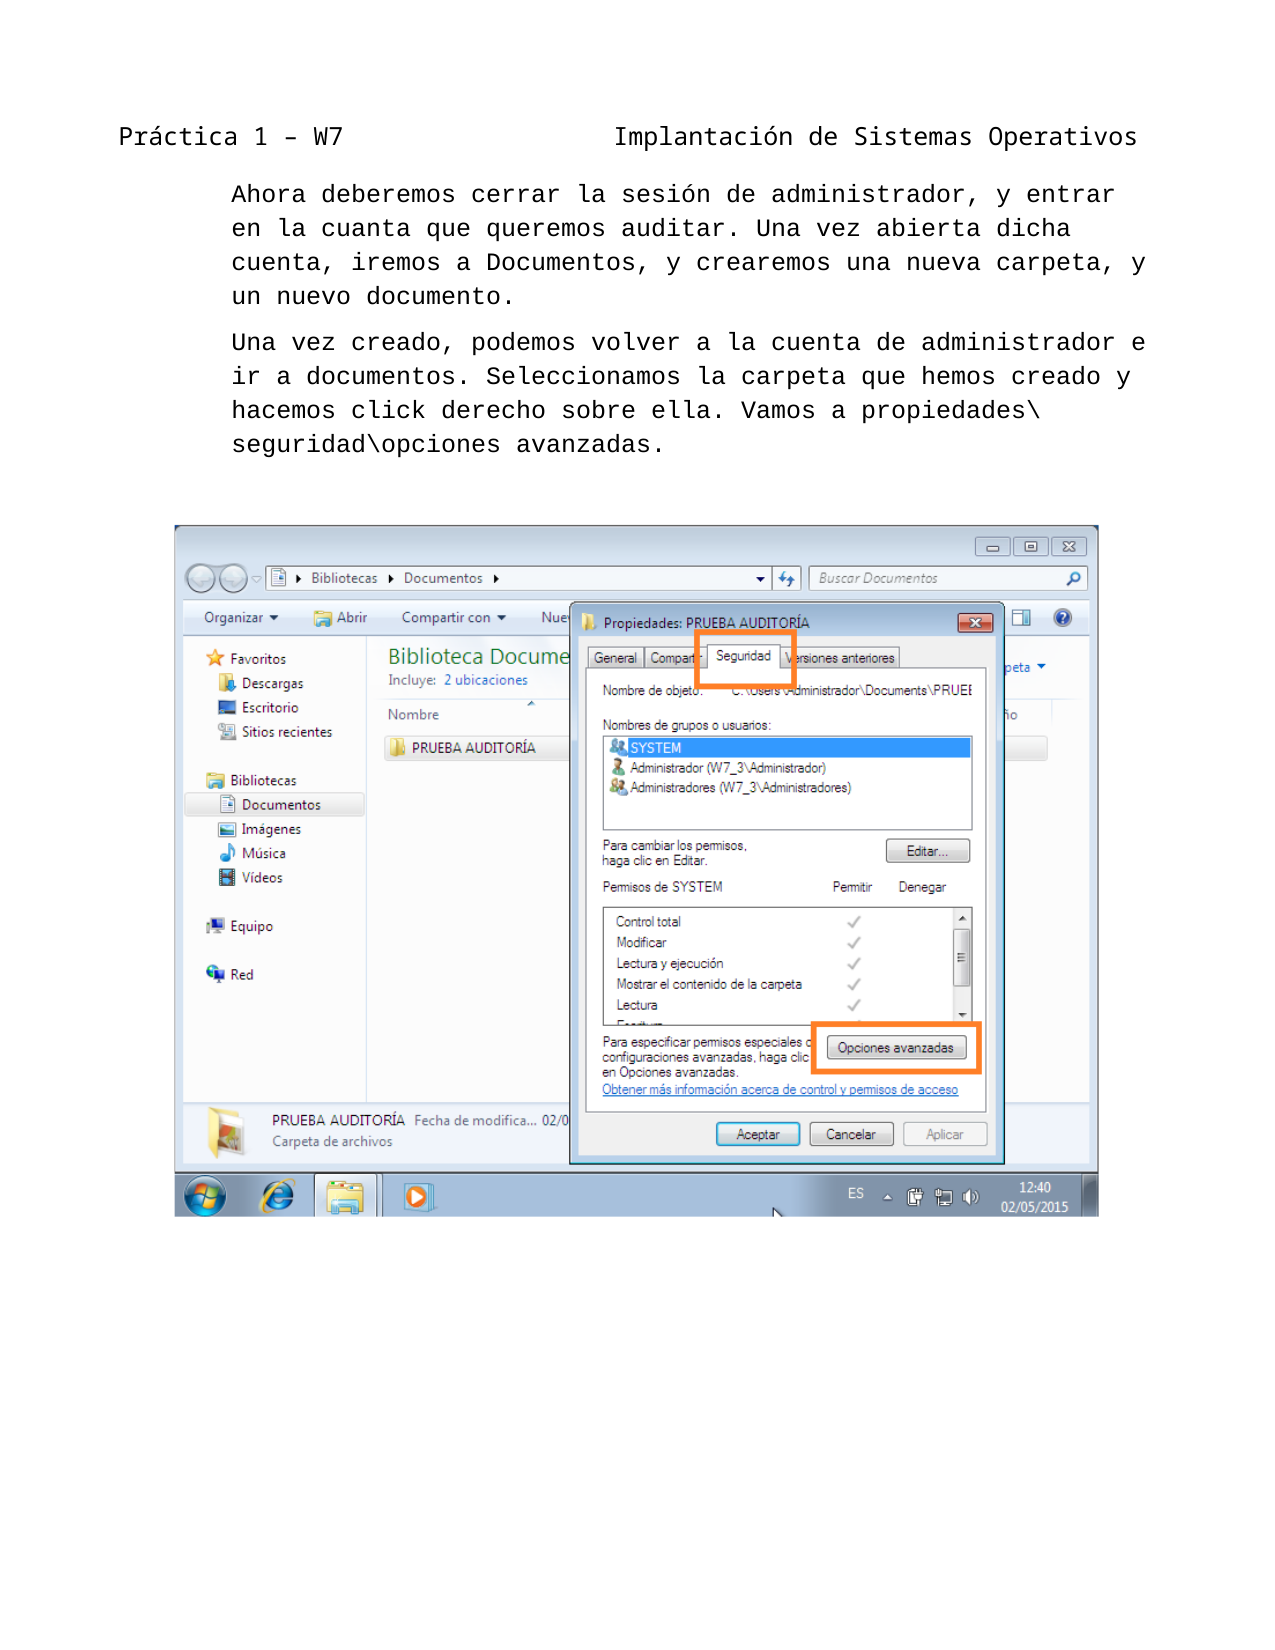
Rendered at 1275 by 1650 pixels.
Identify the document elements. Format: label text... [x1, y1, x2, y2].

picture [174, 524, 1101, 1226]
text Ahora deberemos cerrar la sesión de administrador, y entrar en la cuanta que queremos auditar. Una vez abierta dicha cuenta, iremos a Documentos, y crearemos una nueva carpeta, y un nuevo documento. [231, 182, 1157, 312]
text Una vez creado, podemos volver a la cuenta de administrador e ir a documentos. Seleccionamos la carpeta que hemos creado y hacemos click derecho sobre ella. Vamos a propiedades\seguridad\opciones avanzadas. [231, 330, 1157, 460]
